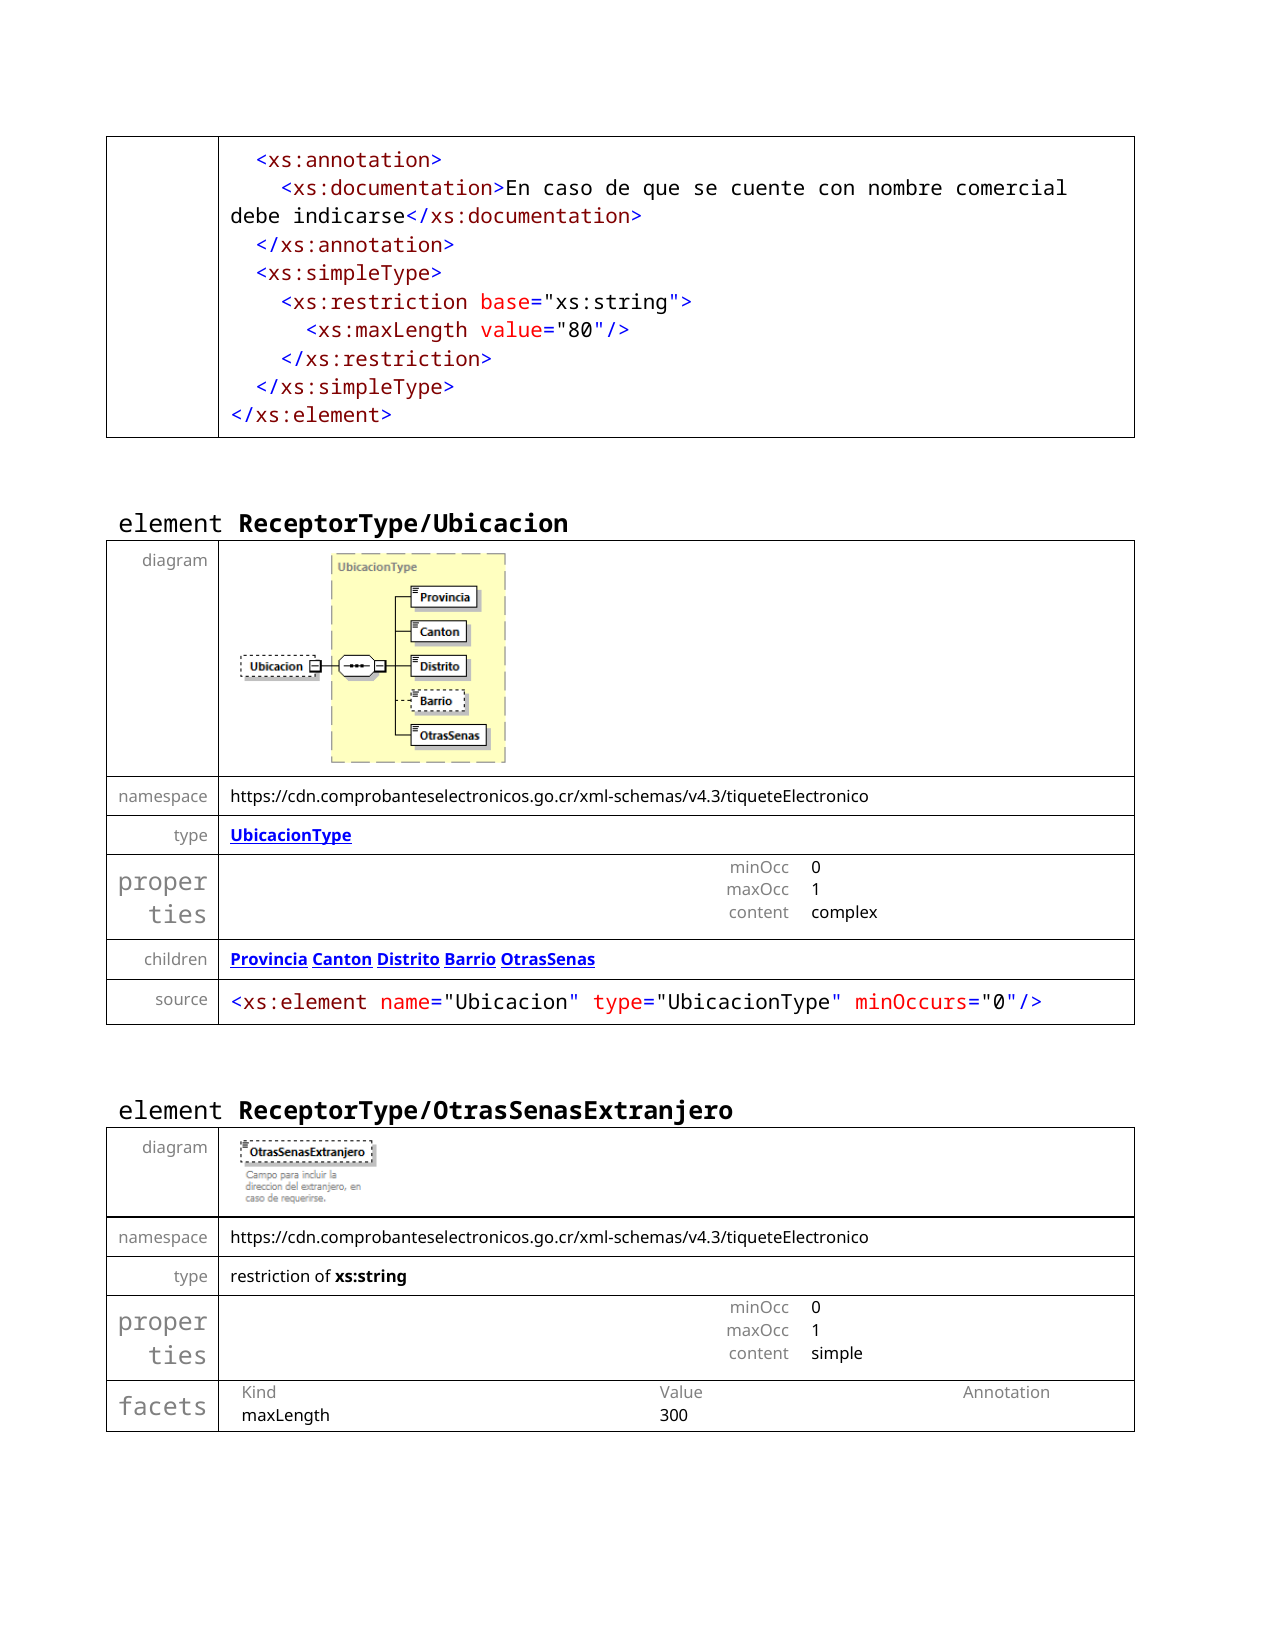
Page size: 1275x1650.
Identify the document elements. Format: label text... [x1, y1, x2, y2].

table_cell content [230, 901, 800, 923]
table_cell maxOcc [230, 1319, 800, 1342]
table_cell source [107, 980, 218, 1023]
table_cell [219, 855, 1134, 939]
table_cell simple [800, 1342, 1134, 1364]
table_cell restriction of xs:string [219, 1257, 1134, 1295]
table_cell Provincia Canton Distrito Barrio OtrasSenas [219, 940, 1134, 978]
table_cell properties [107, 855, 218, 939]
table_header [219, 1128, 1134, 1216]
table_cell <xs:annotation> <xs:documentation>En caso de que se cuente con nombre comercial debe indicarse</xs:documentation> </xs:annotation> <xs:simpleType> <xs:restriction base="xs:string"> <xs:maxLength value="80"/> </xs:restriction> </xs:simpleType> </xs:element> [219, 137, 1134, 437]
table_cell type [107, 1257, 218, 1295]
table_cell https://cdn.comprobanteselectronicos.go.cr/xml-schemas/v4.3/tiqueteElectronico [219, 777, 1134, 815]
table_header Annotation [952, 1381, 1134, 1404]
table_header diagram [107, 1128, 218, 1216]
table_cell https://cdn.comprobanteselectronicos.go.cr/xml-schemas/v4.3/tiqueteElectronico [219, 1218, 1134, 1256]
table_header 0 [800, 855, 1134, 878]
table_cell complex [800, 901, 1134, 923]
table_cell namespace [107, 777, 218, 815]
table_cell [219, 1381, 1134, 1431]
table_cell [952, 1404, 1134, 1426]
table_cell maxLength [230, 1404, 648, 1426]
table_cell maxOcc [230, 878, 800, 901]
table_cell facets [107, 1381, 218, 1431]
table_cell UbicacionType [219, 816, 1134, 854]
table_cell children [107, 940, 218, 978]
table_cell 1 [800, 1319, 1134, 1342]
table_cell type [107, 816, 218, 854]
table_header minOcc [230, 855, 800, 878]
table_header [219, 541, 1134, 776]
table_cell 300 [648, 1404, 952, 1426]
picture [230, 1135, 387, 1209]
table_cell 1 [800, 878, 1134, 901]
picture [230, 549, 516, 768]
table_cell properties [107, 1296, 218, 1380]
table_cell <xs:element name="Ubicacion" type="UbicacionType" minOccurs="0"/> [219, 980, 1134, 1023]
table_header minOcc [230, 1296, 800, 1319]
table_header Kind [230, 1381, 648, 1404]
table_header diagram [107, 541, 218, 776]
table_header Value [648, 1381, 952, 1404]
table_cell namespace [107, 1218, 218, 1256]
text element ReceptorType/OtrasSenasExtranjero [118, 1093, 1157, 1127]
table_cell [107, 137, 218, 437]
table_header 0 [800, 1296, 1134, 1319]
table_cell content [230, 1342, 800, 1364]
text element ReceptorType/Ubicacion [118, 506, 1157, 540]
table_cell [219, 1296, 1134, 1380]
